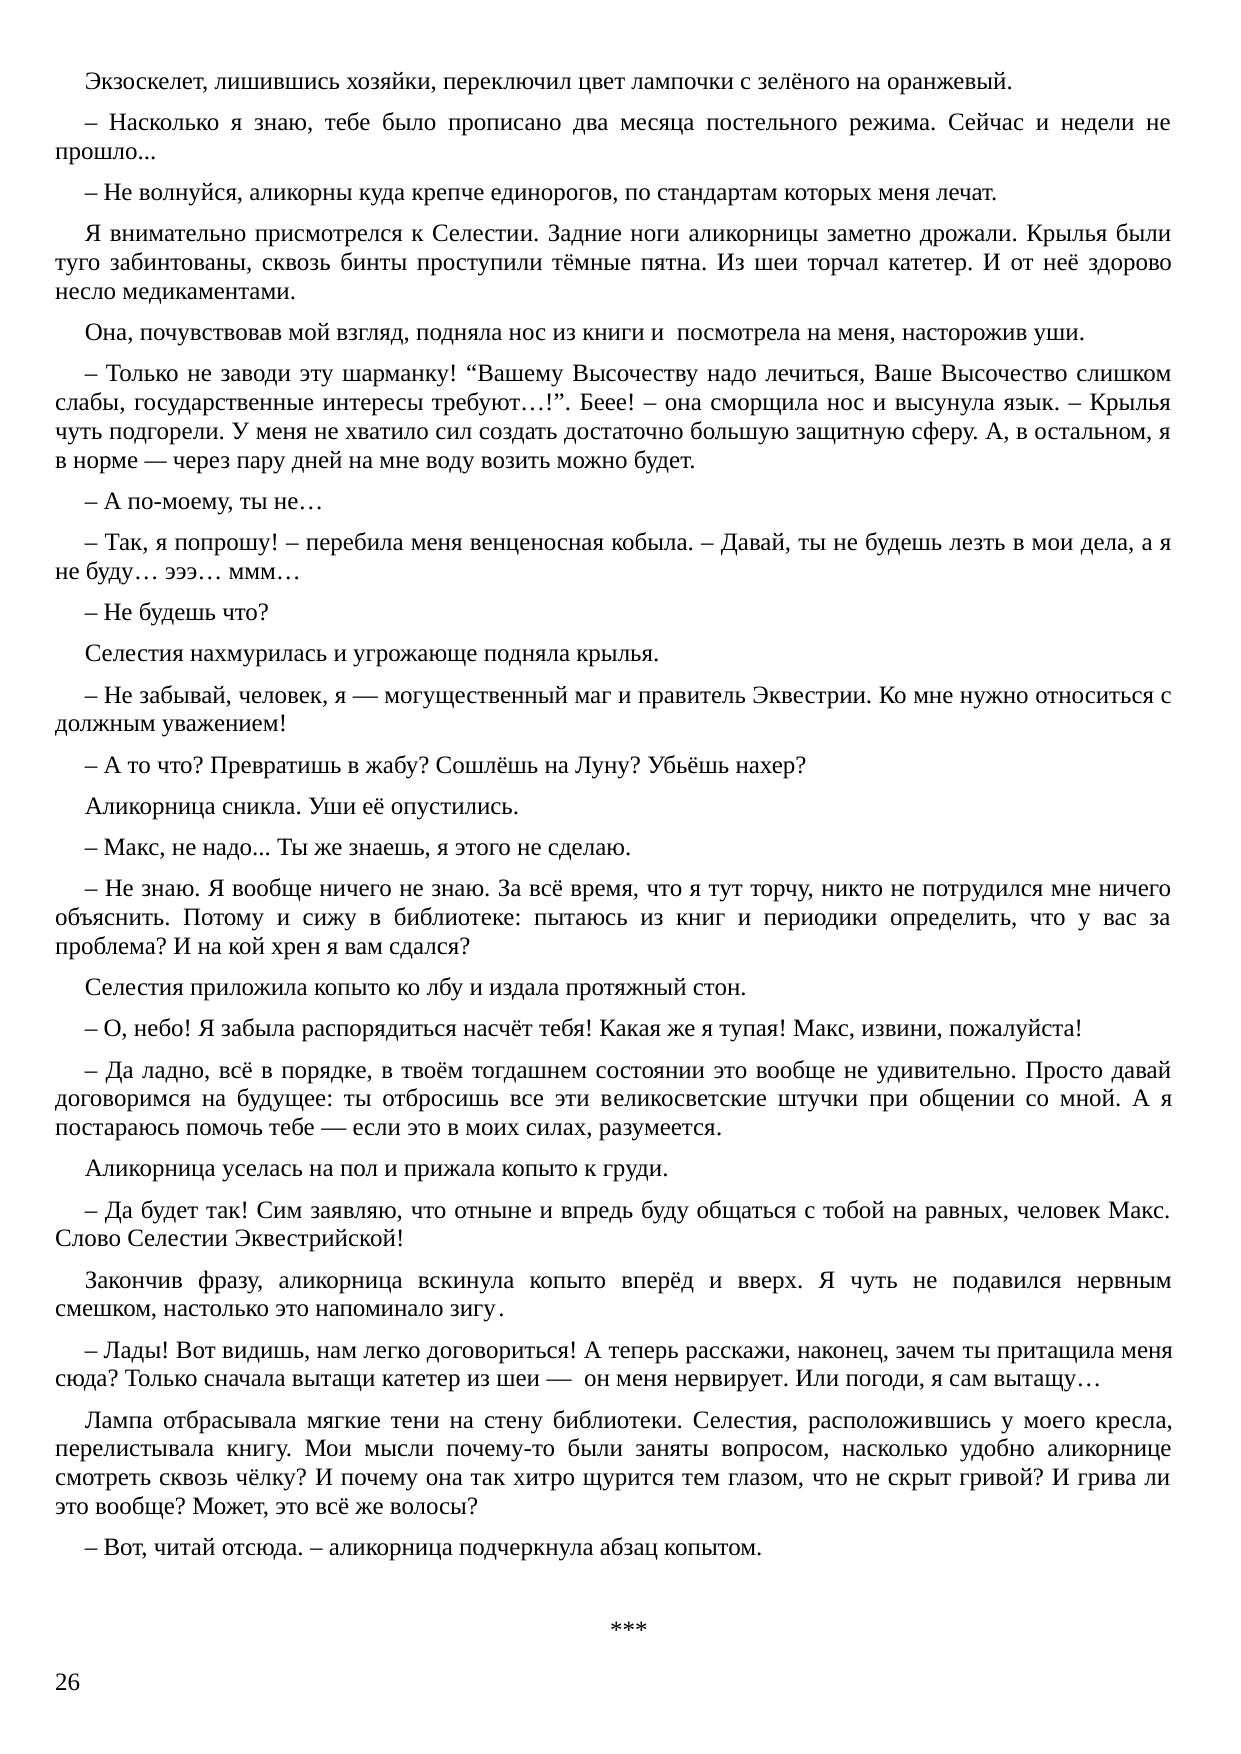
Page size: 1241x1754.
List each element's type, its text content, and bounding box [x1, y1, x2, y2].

text – Да ладно, всё в порядке, в твоём тогдашнем состоянии это вообще не удивительно. Просто давай договоримся на будущее: ты отбросишь все эти великосветские штучки при общении со мной. А я постараюсь помочь тебе — если это в моих силах, разумеется. [55, 1055, 1173, 1141]
text – О, небо! Я забыла распорядиться насчёт тебя! Какая же я тупая! Макс, извини, пожалуйста! [55, 1013, 1173, 1042]
text – А то что? Превратишь в жабу? Сошлёшь на Луну? Убьёшь нахер? [55, 750, 1173, 778]
text Лампа отбрасывала мягкие тени на стену библиотеки. Селестия, расположившись у моего кресла, перелистывала книгу. Мои мысли почему-то были заняты вопросом, насколько удобно аликорнице смотреть сквозь чёлку? И почему она так хитро щурится тем глазом, что не скрыт гривой? И грива ли это вообще? Может, это всё же волосы? [55, 1405, 1173, 1520]
text – Да будет так! Сим заявляю, что отныне и впредь буду общаться с тобой на равных, человек Макс. Слово Селестии Эквестрийской! [55, 1195, 1173, 1252]
text Селестия приложила копыто ко лбу и издала протяжный стон. [55, 972, 1173, 1001]
text Я внимательно присмотрелся к Селестии. Задние ноги аликорницы заметно дрожали. Крылья были туго забинтованы, сквозь бинты проступили тёмные пятна. Из шеи торчал катетер. И от неё здорово несло медикаментами. [55, 218, 1173, 305]
text – Так, я попрошу! – перебила меня венценосная кобыла. – Давай, ты не будешь лезть в мои дела, а я не буду… эээ… ммм… [55, 527, 1173, 585]
text Экзоскелет, лишившись хозяйки, переключил цвет лампочки с зелёного на оранжевый. [55, 66, 1173, 95]
text – Насколько я знаю, тебе было прописано два месяца постельного режима. Сейчас и недели не прошло... [55, 107, 1173, 165]
text Закончив фразу, аликорница вскинула копыто вперёд и вверх. Я чуть не подавился нервным смешком, настолько это напоминало зигу . [55, 1265, 1173, 1322]
text Аликорница сникла. Уши её опустились. [55, 791, 1173, 820]
text Селестия нахмурилась и угрожающе подняла крылья. [55, 638, 1173, 667]
text – Макс, не надо... Ты же знаешь, я этого не сделаю. [55, 832, 1173, 861]
text – Не волнуйся, аликорны куда крепче единорогов, по стандартам которых меня лечат. [55, 177, 1173, 206]
text – Не знаю. Я вообще ничего не знаю. За всё время, что я тут торчу, никто не потрудился мне ничего объяснить. Потому и сижу в библиотеке: пытаюсь из книг и периодики определить, что у вас за проблема? И на кой хрен я вам сдался? [55, 873, 1173, 960]
text – Не будешь что? [55, 597, 1173, 626]
text – Лады! Вот видишь, нам легко договориться! А теперь расскажи, наконец, зачем ты притащила меня сюда? Только сначала вытащи катетер из шеи — он меня нервирует. Или погоди, я сам вытащу… [55, 1335, 1173, 1392]
text Она, почувствовав мой взгляд, подняла нос из книги и посмотрела на меня, насторожив уши. [55, 317, 1173, 346]
text Аликорница уселась на пол и прижала копыто к груди. [55, 1153, 1173, 1182]
text – А по-моему, ты не… [55, 486, 1173, 515]
text *** [55, 1615, 1173, 1643]
text – Не забывай, человек, я — могущественный маг и правитель Эквестрии. Ко мне нужно относиться с должным уважением! [55, 680, 1173, 737]
text – Вот, читай отсюда. – аликорница подчеркнула абзац копытом. [55, 1532, 1173, 1561]
text – Только не заводи эту шарманку! “Вашему Высочеству надо лечиться, Ваше Высочество слишком слабы, государственные интересы требуют…!”. Беее! – она сморщила нос и высунула язык. – Крылья чуть подгорели. У меня не хватило сил создать достаточно большую защитную сферу. А, в остальном, я в норме — через пару дней на мне воду возить можно будет. [55, 358, 1173, 473]
